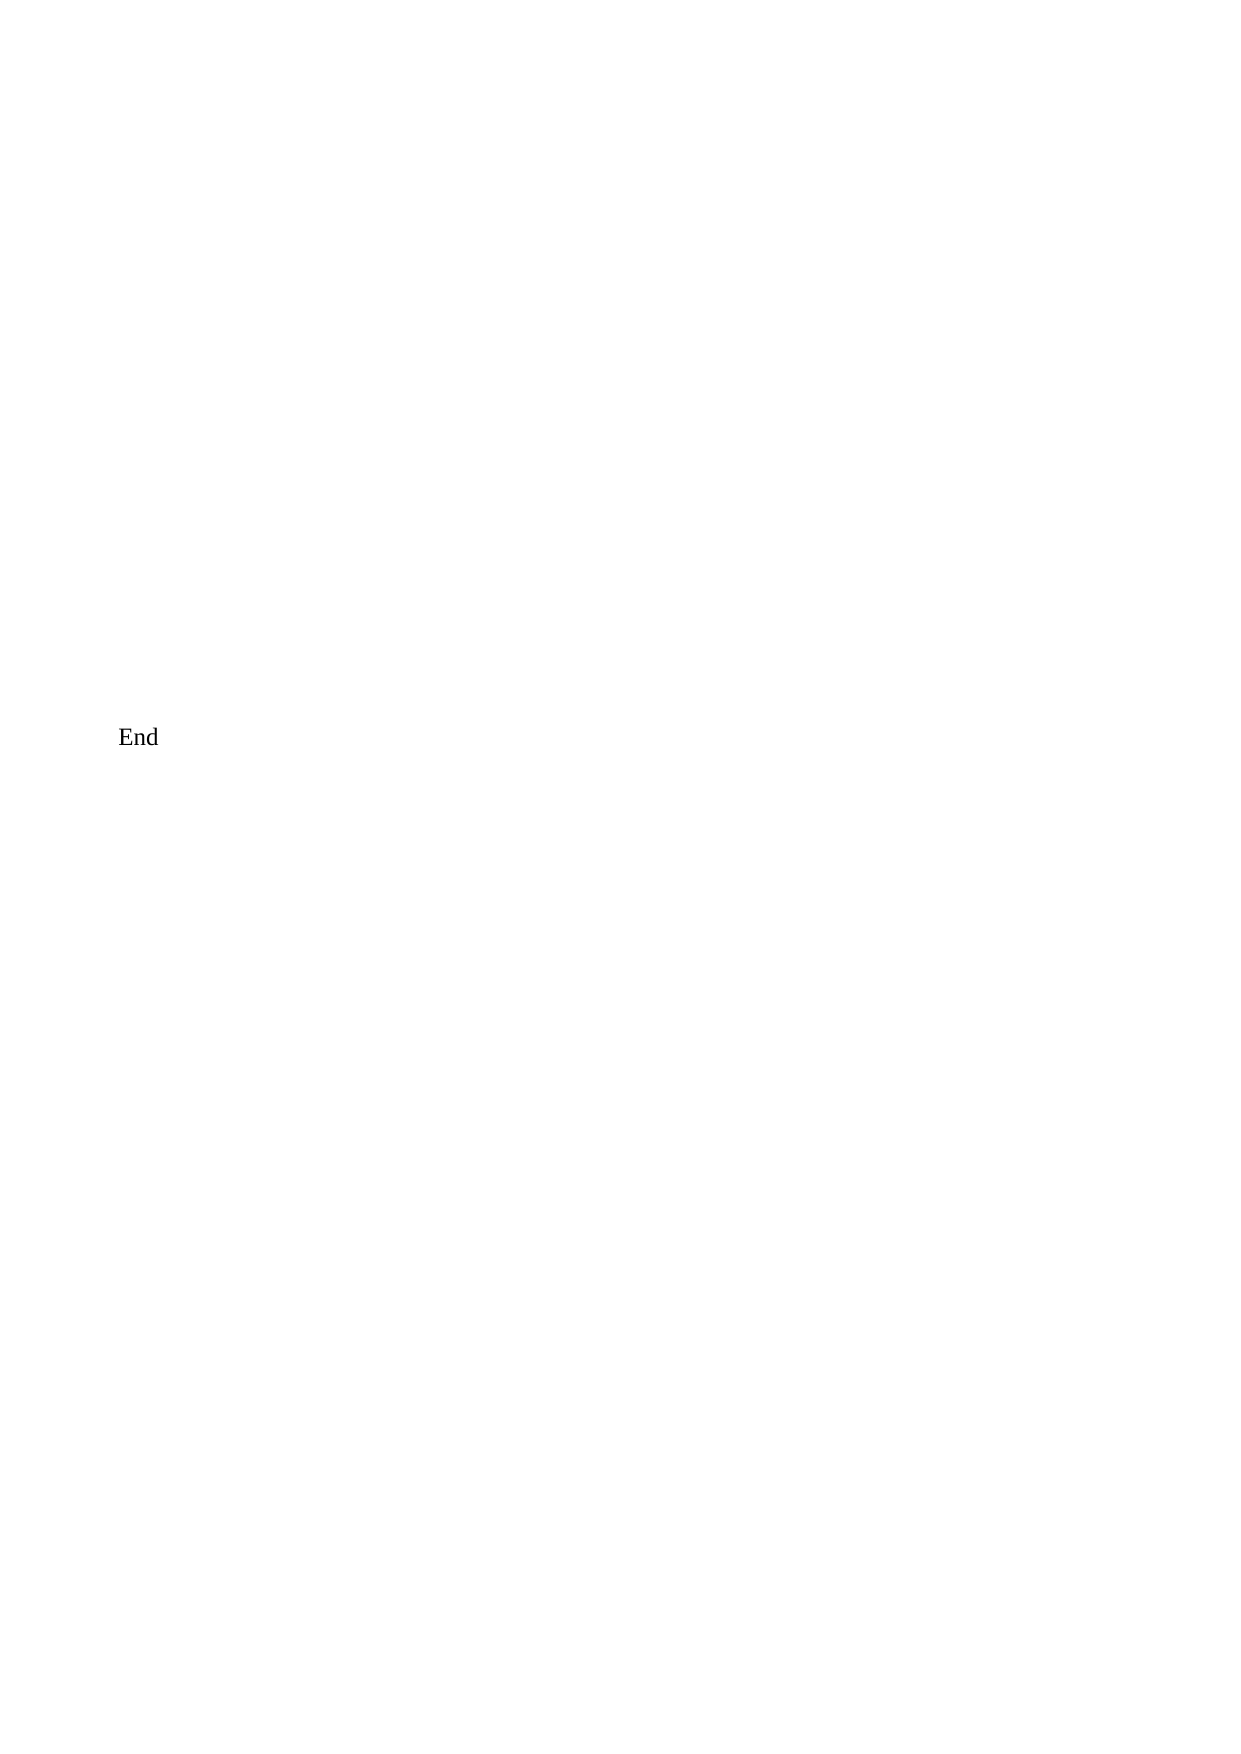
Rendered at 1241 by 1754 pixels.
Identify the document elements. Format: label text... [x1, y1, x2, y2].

text End [118, 722, 1122, 751]
